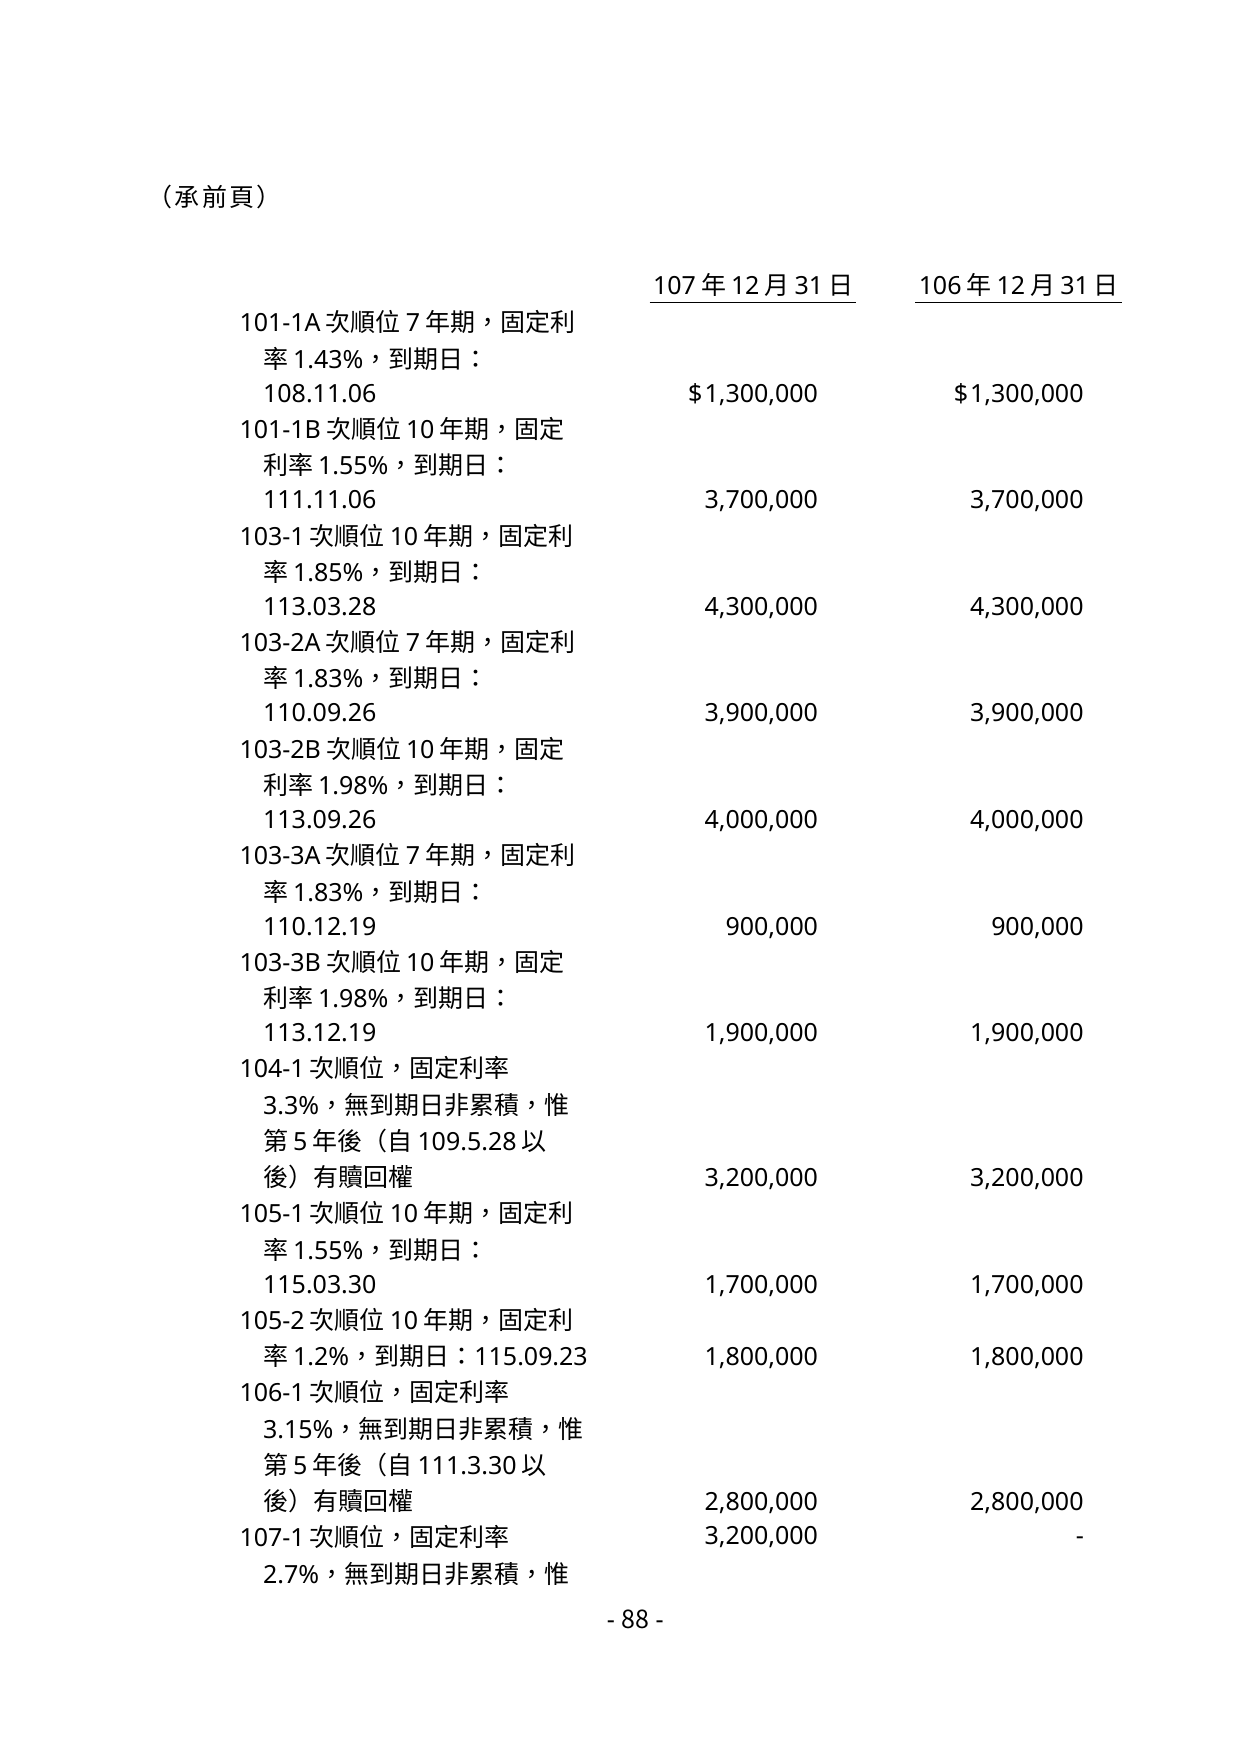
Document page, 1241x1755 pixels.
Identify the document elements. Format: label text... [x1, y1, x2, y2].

table_cell 104-1次順位，固定利率3.3%，無到期日非累積，惟第5年後（自109.5.28以後）有贖回權 [236, 1049, 591, 1194]
table_cell [591, 729, 649, 836]
table_cell 105-2次順位10年期，固定利率1.2%，到期日：115.09.23 [236, 1300, 591, 1373]
table_cell 3,200,000 [650, 1049, 856, 1194]
table_cell 1,800,000 [650, 1300, 856, 1373]
table_cell [856, 1194, 915, 1300]
table_cell [856, 942, 915, 1049]
table_cell 3,200,000 [650, 1518, 856, 1590]
table_cell 900,000 [650, 836, 856, 942]
table_cell 3,700,000 [915, 410, 1122, 516]
table_cell [856, 516, 915, 623]
table_header 106年12月31日 [915, 266, 1122, 302]
table_cell [856, 302, 915, 409]
table_cell [591, 942, 649, 1049]
table_cell [856, 1049, 915, 1194]
table_cell 4,000,000 [650, 729, 856, 836]
table_cell 103-3B次順位10年期，固定利率1.98%，到期日：113.12.19 [236, 942, 591, 1049]
table_cell [591, 623, 649, 729]
table_cell [591, 1194, 649, 1300]
table_cell 106-1次順位，固定利率3.15%，無到期日非累積，惟第5年後（自111.3.30以後）有贖回權 [236, 1373, 591, 1518]
table_header [856, 266, 915, 302]
table_cell [591, 302, 649, 409]
table_cell 4,300,000 [915, 516, 1122, 623]
table_cell 103-3A次順位7年期，固定利率1.83%，到期日：110.12.19 [236, 836, 591, 942]
table_cell [591, 410, 649, 516]
table_cell 103-1次順位10年期，固定利率1.85%，到期日：113.03.28 [236, 516, 591, 623]
table_cell [591, 516, 649, 623]
table_cell 1,700,000 [650, 1194, 856, 1300]
table_cell [856, 1300, 915, 1373]
table_cell [856, 1518, 915, 1590]
table_cell [591, 1300, 649, 1373]
table_cell 4,000,000 [915, 729, 1122, 836]
table_cell 900,000 [915, 836, 1122, 942]
table_cell 107-1次順位，固定利率2.7%，無到期日非累積，惟 [236, 1518, 591, 1590]
table_cell 2,800,000 [650, 1373, 856, 1518]
table_cell [856, 1373, 915, 1518]
table_cell 105-1次順位10年期，固定利率1.55%，到期日：115.03.30 [236, 1194, 591, 1300]
table_cell 4,300,000 [650, 516, 856, 623]
table_cell 3,700,000 [650, 410, 856, 516]
table_cell 3,900,000 [915, 623, 1122, 729]
table_cell [591, 1518, 649, 1590]
table_cell [591, 836, 649, 942]
table_cell [591, 1373, 649, 1518]
table_header [236, 266, 591, 302]
table_cell 101-1B次順位10年期，固定利率1.55%，到期日：111.11.06 [236, 410, 591, 516]
table_cell 1,900,000 [650, 942, 856, 1049]
table_cell 103-2A次順位7年期，固定利率1.83%，到期日：110.09.26 [236, 623, 591, 729]
table_cell - [915, 1518, 1122, 1590]
table_cell 1,700,000 [915, 1194, 1122, 1300]
table_cell 2,800,000 [915, 1373, 1122, 1518]
table_cell 3,200,000 [915, 1049, 1122, 1194]
table_cell 1,900,000 [915, 942, 1122, 1049]
table_cell [856, 729, 915, 836]
table_header [591, 266, 649, 302]
table_cell [856, 623, 915, 729]
table_cell [856, 836, 915, 942]
table_cell 3,900,000 [650, 623, 856, 729]
table_cell [591, 1049, 649, 1194]
text （承前頁） [148, 177, 1122, 213]
table_cell $ 1,300,000 [915, 303, 1122, 409]
table_cell 101-1A次順位7年期，固定利率1.43%，到期日：108.11.06 [236, 302, 591, 409]
table_cell 1,800,000 [915, 1300, 1122, 1373]
table_cell $ 1,300,000 [650, 303, 856, 409]
table_header 107年12月31日 [650, 266, 856, 302]
table_cell 103-2B次順位10年期，固定利率1.98%，到期日：113.09.26 [236, 729, 591, 836]
table_cell [856, 410, 915, 516]
